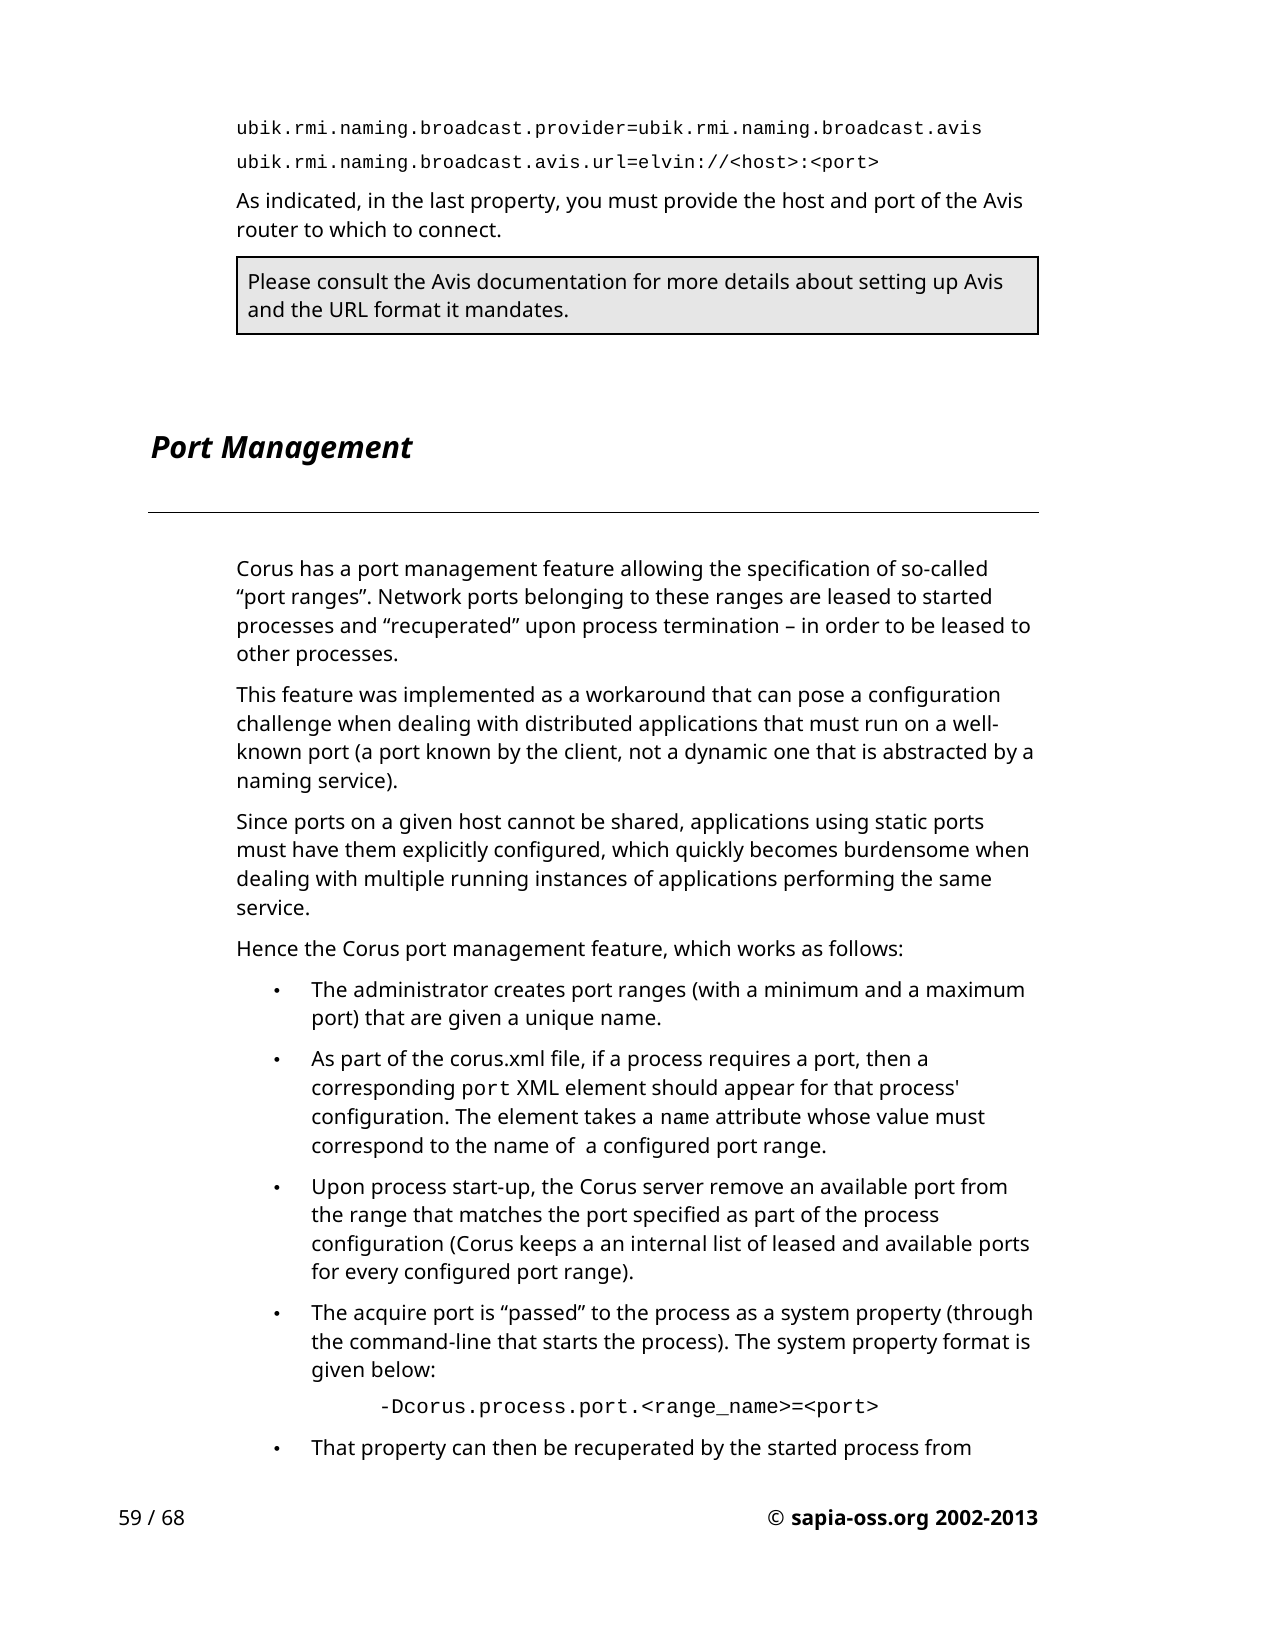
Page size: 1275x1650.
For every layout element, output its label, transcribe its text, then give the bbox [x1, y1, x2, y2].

text -Dcorus.process.port.<range_name>=<port> [378, 1396, 1039, 1420]
text Since ports on a given host cannot be shared, applications using static ports must have them explicitly configured, which quickly becomes burdensome when dealing with multiple running instances of applications performing the same service. [236, 807, 1039, 921]
list That property can then be recuperated by the started process from [274, 1433, 1039, 1461]
subtitle Port Management [148, 423, 1039, 512]
text Hence the Corus port management feature, which works as follows: [236, 933, 1039, 962]
list The acquire port is “passed” to the process as a system property (through the command-line that starts the process). The system property format is given below: [274, 1298, 1039, 1384]
text Corus has a port management feature allowing the specification of so-called “port ranges”. Network ports belonging to these ranges are leased to started processes and “recuperated” upon process termination – in order to be leased to other processes. [236, 553, 1039, 668]
list The administrator creates port ranges (with a minimum and a maximum port) that are given a unique name. [274, 974, 1039, 1032]
text This feature was implemented as a workaround that can pose a configuration challenge when dealing with distributed applications that must run on a well-known port (a port known by the client, not a dynamic one that is abstracted by a naming service). [236, 680, 1039, 794]
text As indicated, in the last property, you must provide the host and port of the Avis router to which to connect. [236, 186, 1039, 243]
text ubik.rmi.naming.broadcast.provider=ubik.rmi.naming.broadcast.avis [236, 118, 1039, 139]
list Upon process start-up, the Corus server remove an available port from the range that matches the port specified as part of the process configuration (Corus keeps a an internal list of leased and available ports for every configured port range). [274, 1172, 1039, 1286]
list As part of the corus.xml file, if a process requires a port, then a corresponding port XML element should appear for that process' configuration. The element takes a name attribute whose value must correspond to the name of a configured port range. [274, 1044, 1039, 1159]
text Please consult the Avis documentation for more details about setting up Avis and the URL format it mandates. [238, 258, 1037, 333]
text ubik.rmi.naming.broadcast.avis.url=elvin://<host>:<port> [236, 152, 1039, 173]
